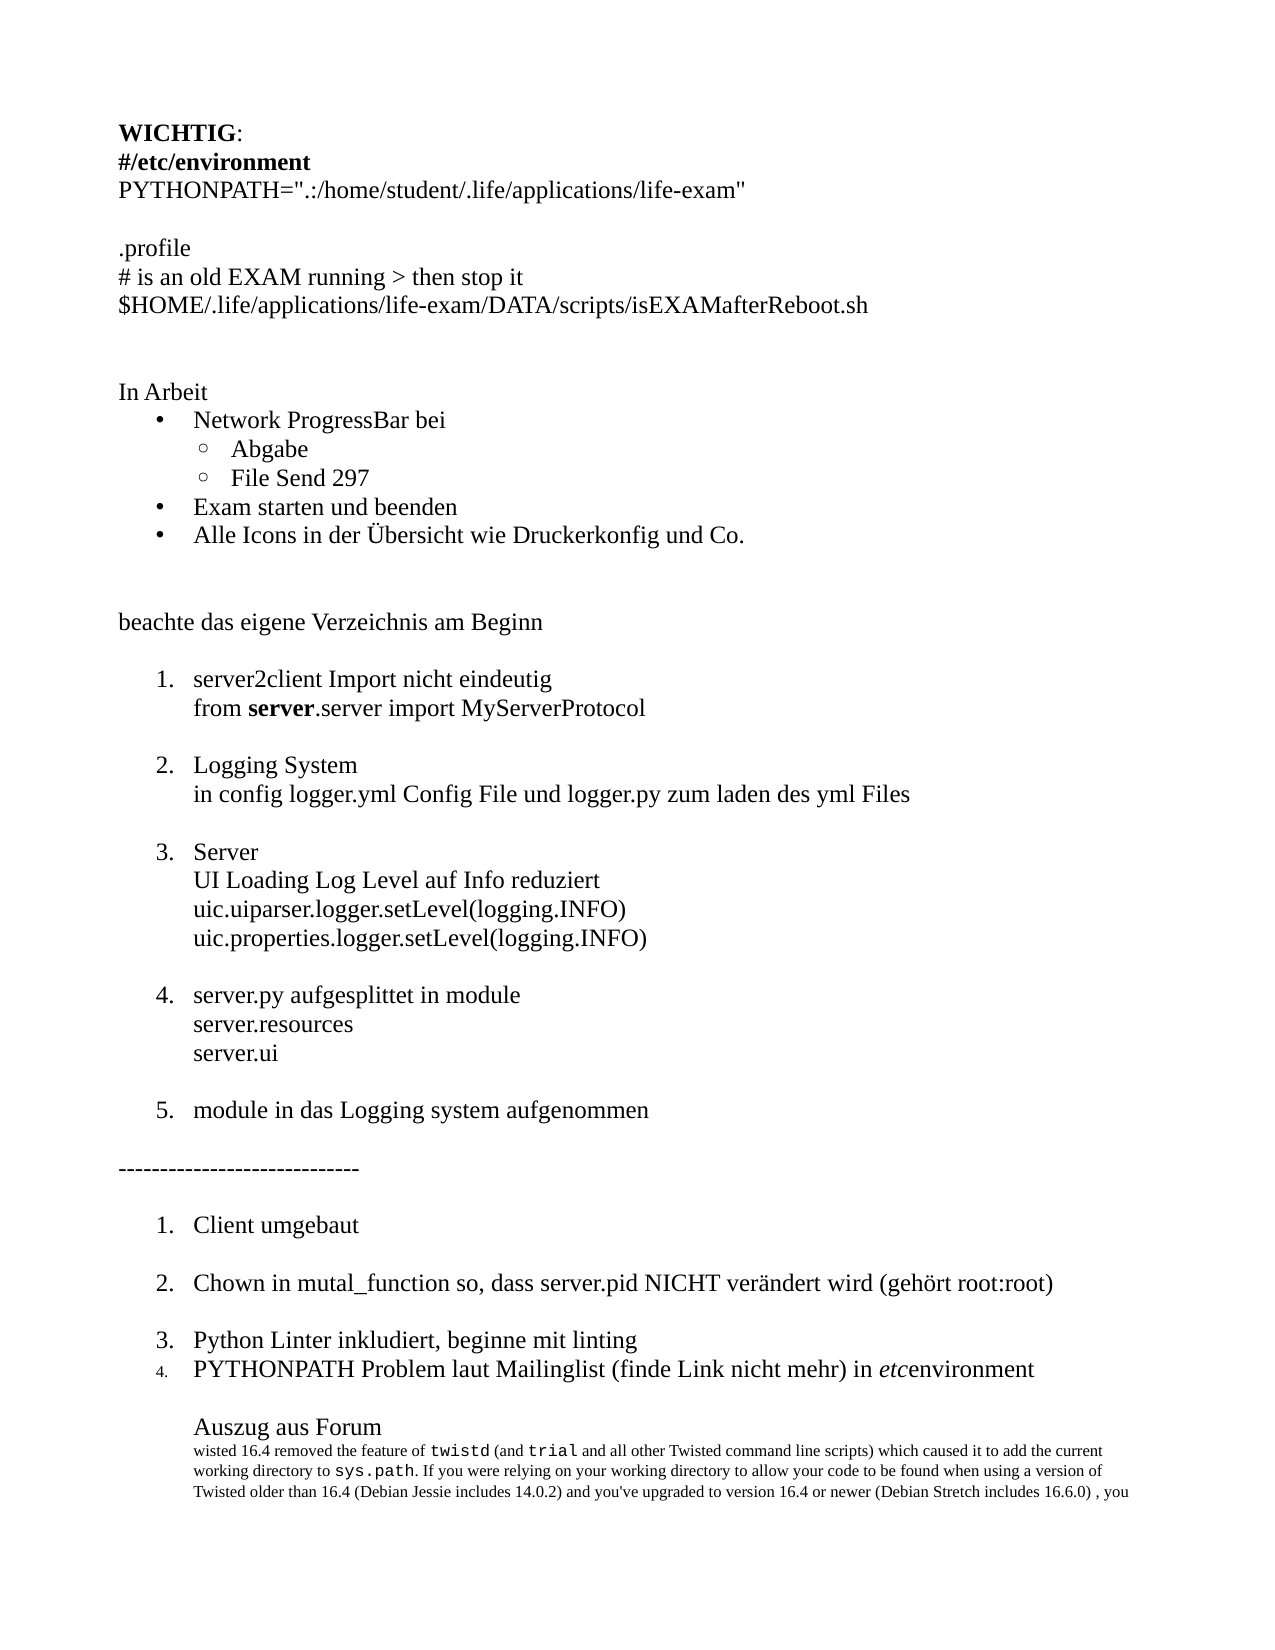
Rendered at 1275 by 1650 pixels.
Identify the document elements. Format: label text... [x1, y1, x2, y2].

list Network ProgressBar bei [156, 406, 1157, 434]
text beachte das eigene Verzeichnis am Beginn [118, 607, 1157, 636]
list Exam starten und beenden [156, 492, 1157, 521]
text WICHTIG: [118, 118, 1157, 147]
list Server UI Loading Log Level auf Info reduziert uic.uiparser.logger.setLevel(logging.INFO) uic.properties.logger.setLevel(logging.INFO) [156, 837, 1157, 952]
text $HOME/.life/applications/life-exam/DATA/scripts/isEXAMafterReboot.sh [118, 291, 1157, 319]
list Client umgebaut [156, 1211, 1157, 1239]
text In Arbeit [118, 377, 1157, 406]
text .profile [118, 233, 1157, 262]
list Alle Icons in der Übersicht wie Druckerkonfig und Co. [156, 521, 1157, 549]
list Abgabe [193, 434, 1157, 463]
text # is an old EXAM running > then stop it [118, 262, 1157, 291]
text ----------------------------- [118, 1153, 1157, 1182]
text PYTHONPATH=".:/home/student/.life/applications/life-exam" [118, 176, 1157, 204]
list File Send 297 [193, 463, 1157, 492]
text #/etc/environment [118, 147, 1157, 176]
list Python Linter inkludiert, beginne mit linting [156, 1326, 1157, 1354]
list module in das Logging system aufgenommen [156, 1096, 1157, 1124]
list server.py aufgesplittet in module server.resources server.ui [156, 981, 1157, 1067]
list server2client Import nicht eindeutig from server.server import MyServerProtocol [156, 664, 1157, 722]
list PYTHONPATH Problem laut Mailinglist (finde Link nicht mehr) in etcenvironment Auszug aus Forum wisted 16.4 removed the feature of twistd (and trial and all other Twisted command line scripts) which caused it to add the current working directory to sys.path. If you were relying on your working directory to allow your code to be found when using a version of Twisted older than 16.4 (Debian Jessie includes 14.0.2) and you've upgraded to version 16.4 or newer (Debian Stretch includes 16.6.0) , you [156, 1354, 1157, 1501]
list Chown in mutal_function so, dass server.pid NICHT verändert wird (gehört root:root) [156, 1268, 1157, 1297]
list Logging System in config logger.yml Config File und logger.py zum laden des yml Files [156, 751, 1157, 808]
